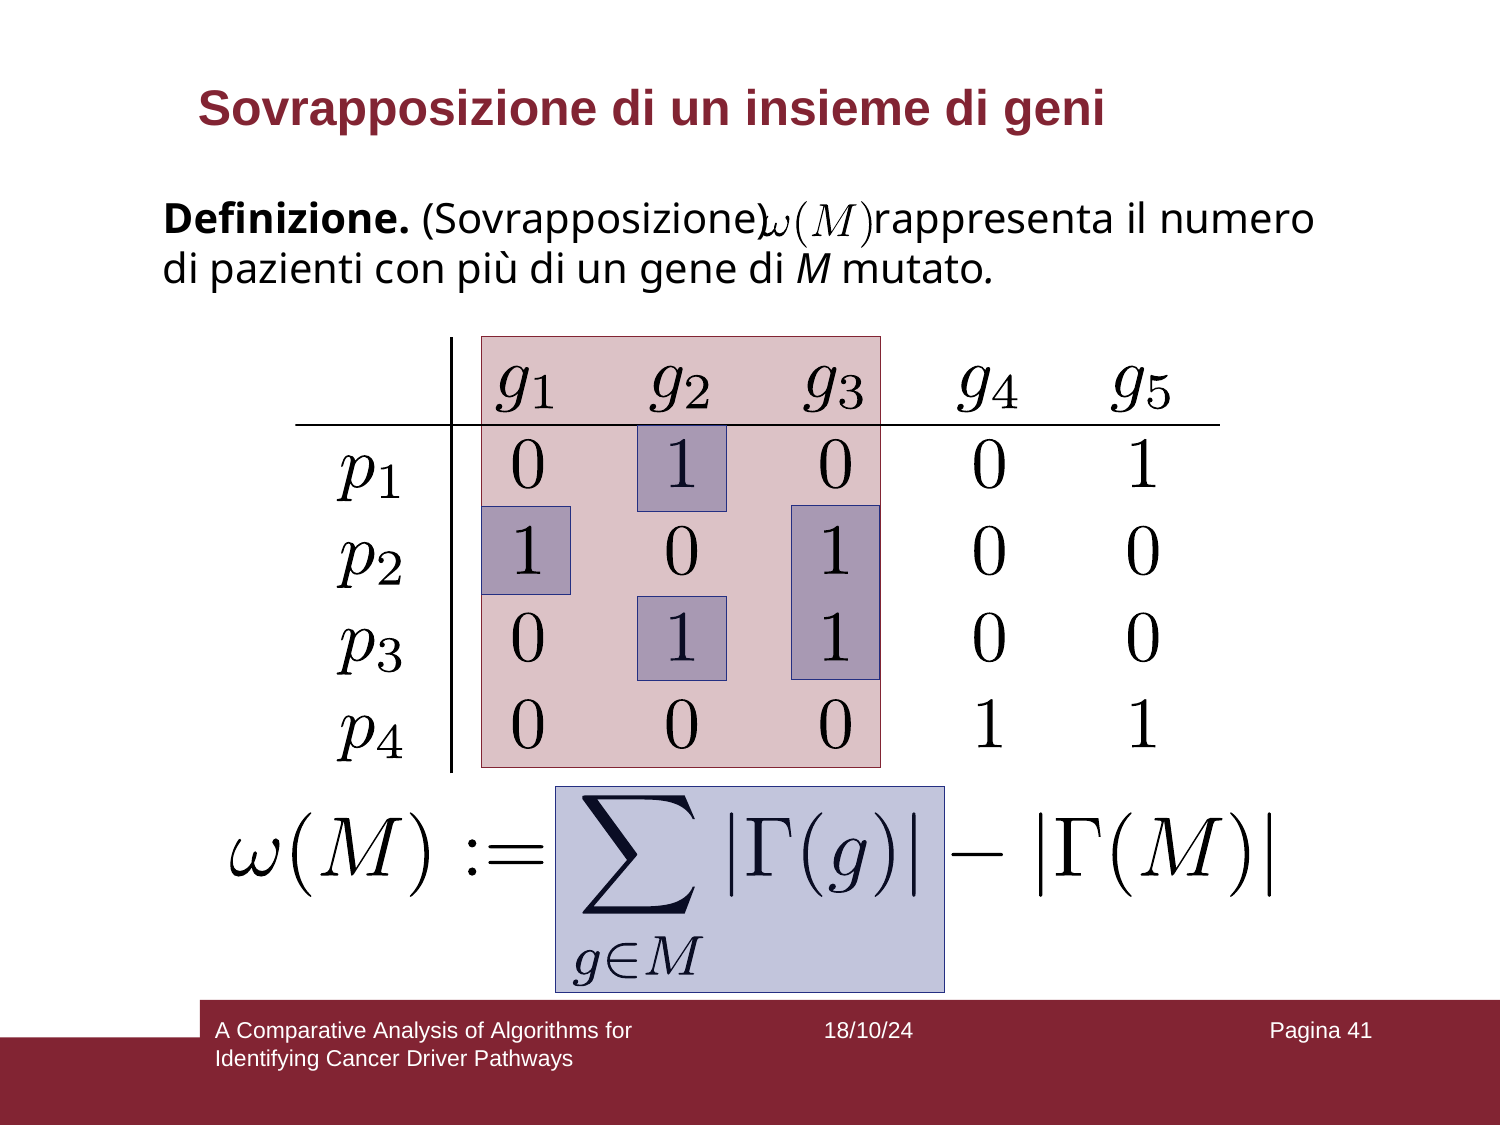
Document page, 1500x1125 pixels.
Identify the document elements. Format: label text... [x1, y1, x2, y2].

text_box 18/10/24 [712, 1008, 1026, 1084]
text_box [555, 786, 945, 993]
text_box A Comparative Analysis of Algorithms for Identifying Cancer Driver Pathways [199, 1008, 676, 1084]
text_box [637, 425, 727, 512]
text_box Definizione. (Sovrapposizione) rappresenta il numero di pazienti con più di un gene di M mutato. [147, 184, 1359, 350]
picture [295, 350, 1241, 780]
picture [762, 191, 881, 257]
text_box Pagina <number> [1074, 1008, 1388, 1084]
picture [230, 795, 555, 987]
title Sovrapposizione di un insieme di geni [183, 67, 1400, 150]
text_box [637, 596, 727, 681]
picture [945, 795, 1271, 987]
